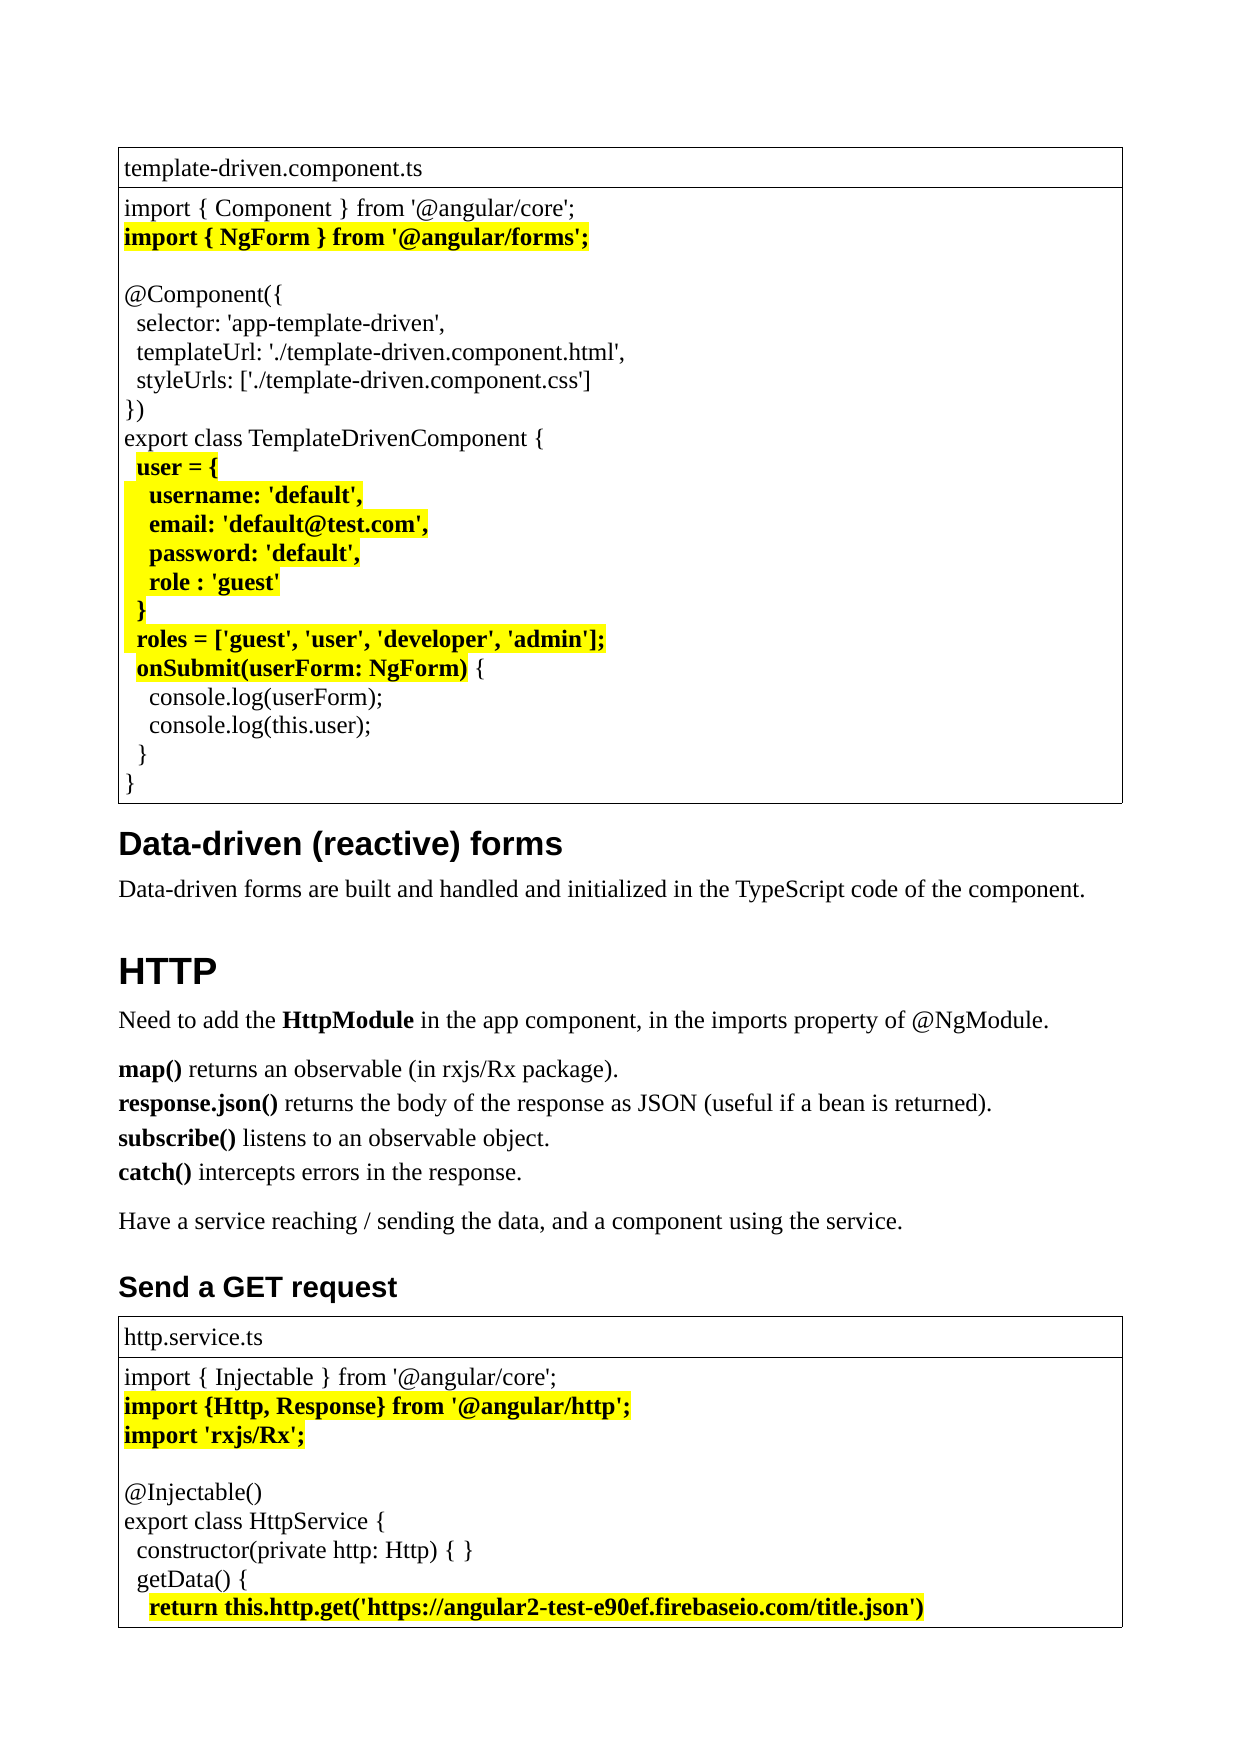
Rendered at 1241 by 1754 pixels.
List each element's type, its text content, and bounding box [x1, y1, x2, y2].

subtitle Send a GET request [118, 1270, 1122, 1304]
text Data-driven forms are built and handled and initialized in the TypeScript code of the component. [118, 874, 1122, 903]
table_cell import { Injectable } from '@angular/core'; import {Http, Response} from '@angular/http'; import 'rxjs/Rx'; @Injectable() export class HttpService { constructor(private http: Http) { } getData() { return this.http.get('https://angular2-test-e90ef.firebaseio.com/title.json') [119, 1358, 1122, 1627]
subtitle Data-driven (reactive) forms [118, 823, 1122, 862]
text Need to add the HttpModule in the app component, in the imports property of @NgModule. [118, 1005, 1122, 1033]
table_cell import { Component } from '@angular/core'; import { NgForm } from '@angular/forms'; @Component({ selector: 'app-template-driven', templateUrl: './template-driven.component.html', styleUrls: ['./template-driven.component.css'] }) export class TemplateDrivenComponent { user = { username: 'default', email: 'default@test.com', password: 'default', role : 'guest' } roles = ['guest', 'user', 'developer', 'admin']; onSubmit(userForm: NgForm) { console.log(userForm); console.log(this.user); } } [119, 188, 1122, 802]
table_header template-driven.component.ts [119, 148, 1122, 187]
text Have a service reaching / sending the data, and a component using the service. [118, 1206, 1122, 1235]
table_header http.service.ts [119, 1317, 1122, 1357]
subtitle HTTP [118, 949, 1122, 992]
text map() returns an observable (in rxjs/Rx package). response.json() returns the body of the response as JSON (useful if a bean is returned). subscribe() listens to an observable object. catch() intercepts errors in the response. [118, 1054, 1122, 1186]
